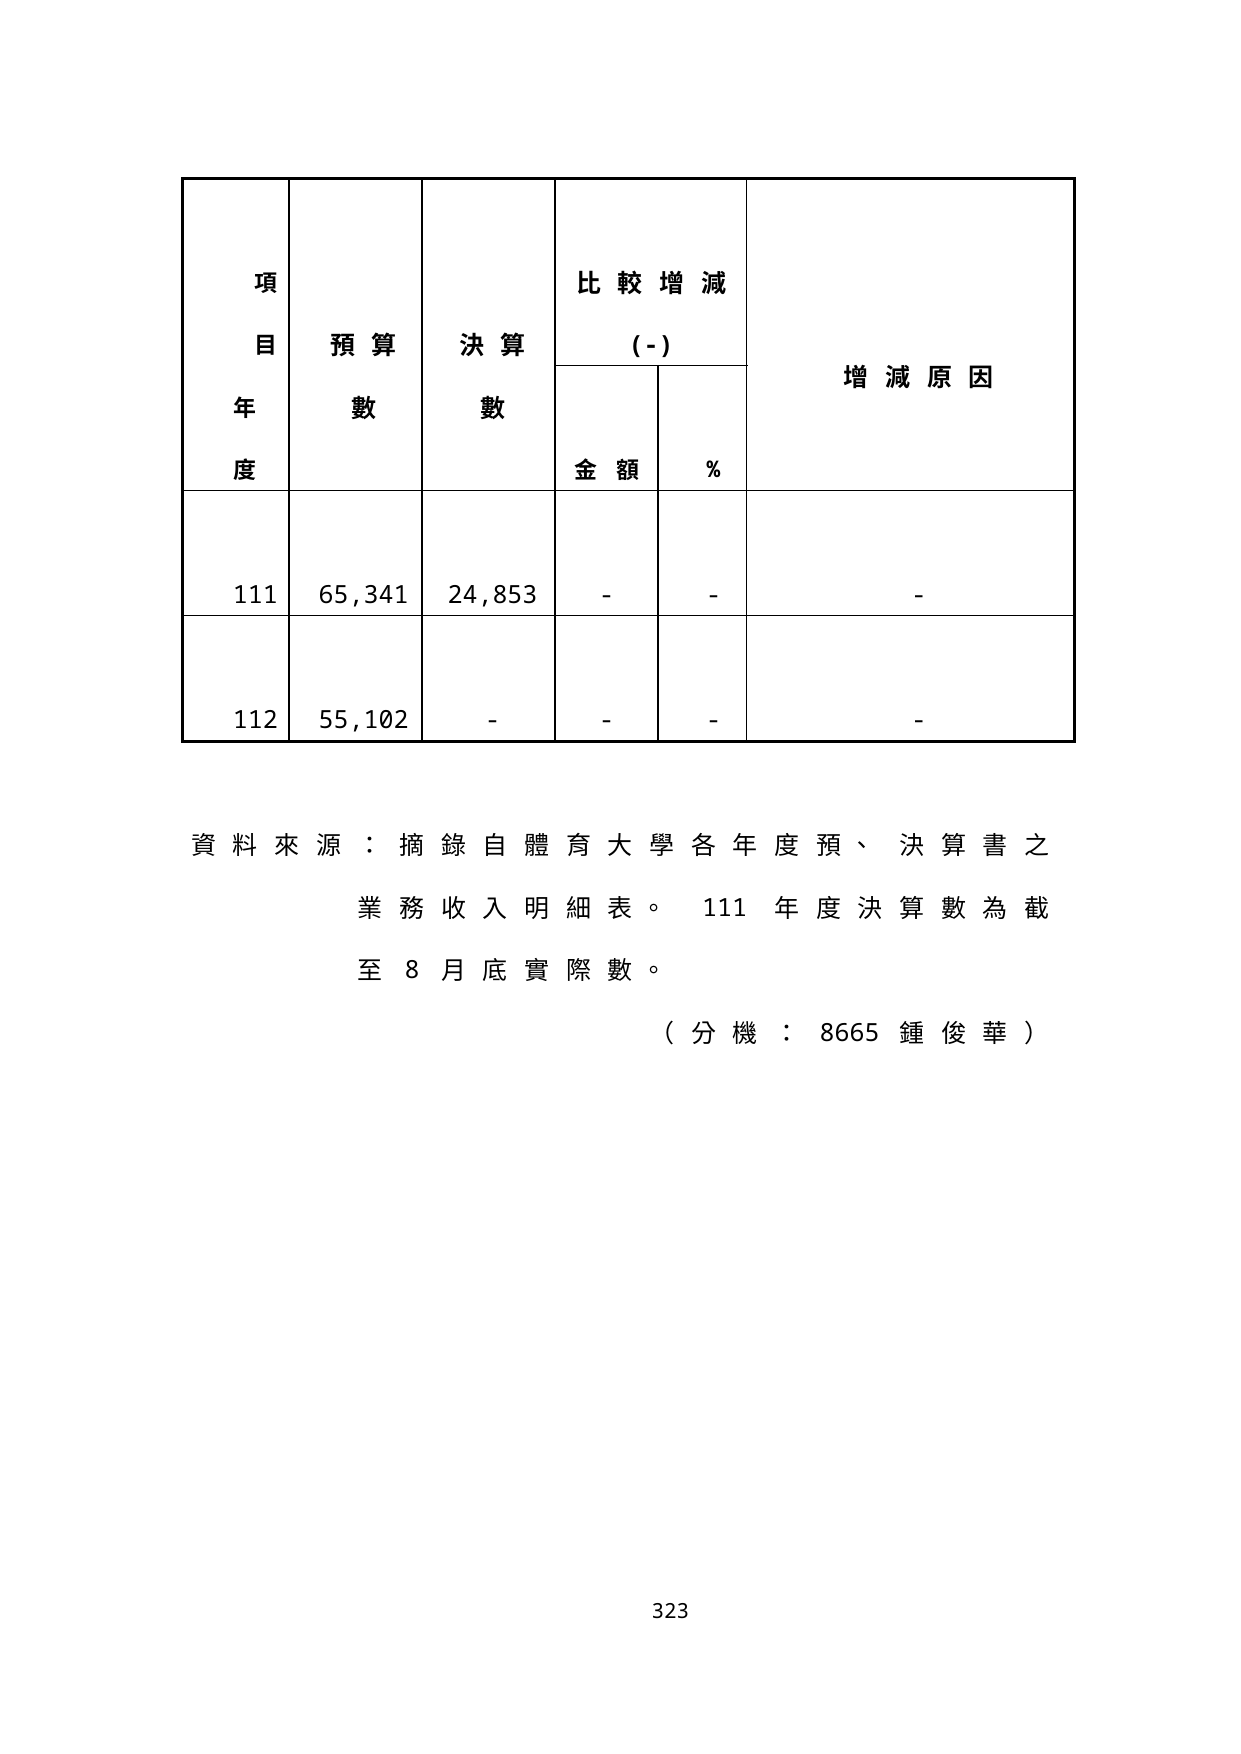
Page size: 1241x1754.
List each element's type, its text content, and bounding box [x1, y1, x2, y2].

table_header 增減原因 [747, 180, 1073, 490]
table_cell - [659, 491, 746, 615]
table_cell - [747, 616, 1073, 740]
table_cell - [556, 491, 657, 615]
text （分機：8665鍾俊華） [242, 990, 1058, 1052]
table_cell 金額 [556, 366, 657, 490]
table_header 項目 年度 [184, 180, 288, 490]
table_cell - [556, 616, 657, 740]
table_cell 112 [184, 616, 288, 740]
table_cell 55,102 [290, 616, 421, 740]
text 資料來源：摘錄自體育大學各年度預、決算書之業務收入明細表。111年度決算數為截至8月底實際數。 [183, 802, 1058, 990]
table_cell - [747, 491, 1073, 615]
table_header 比較增減(-) [556, 180, 746, 365]
table_header 決算數 [423, 180, 554, 490]
table_cell 24,853 [423, 491, 554, 615]
table_cell - [423, 616, 554, 740]
table_cell % [659, 366, 746, 490]
table_cell - [659, 616, 746, 740]
table_cell 65,341 [290, 491, 421, 615]
table_cell 111 [184, 491, 288, 615]
table_header 預算數 [290, 180, 421, 490]
